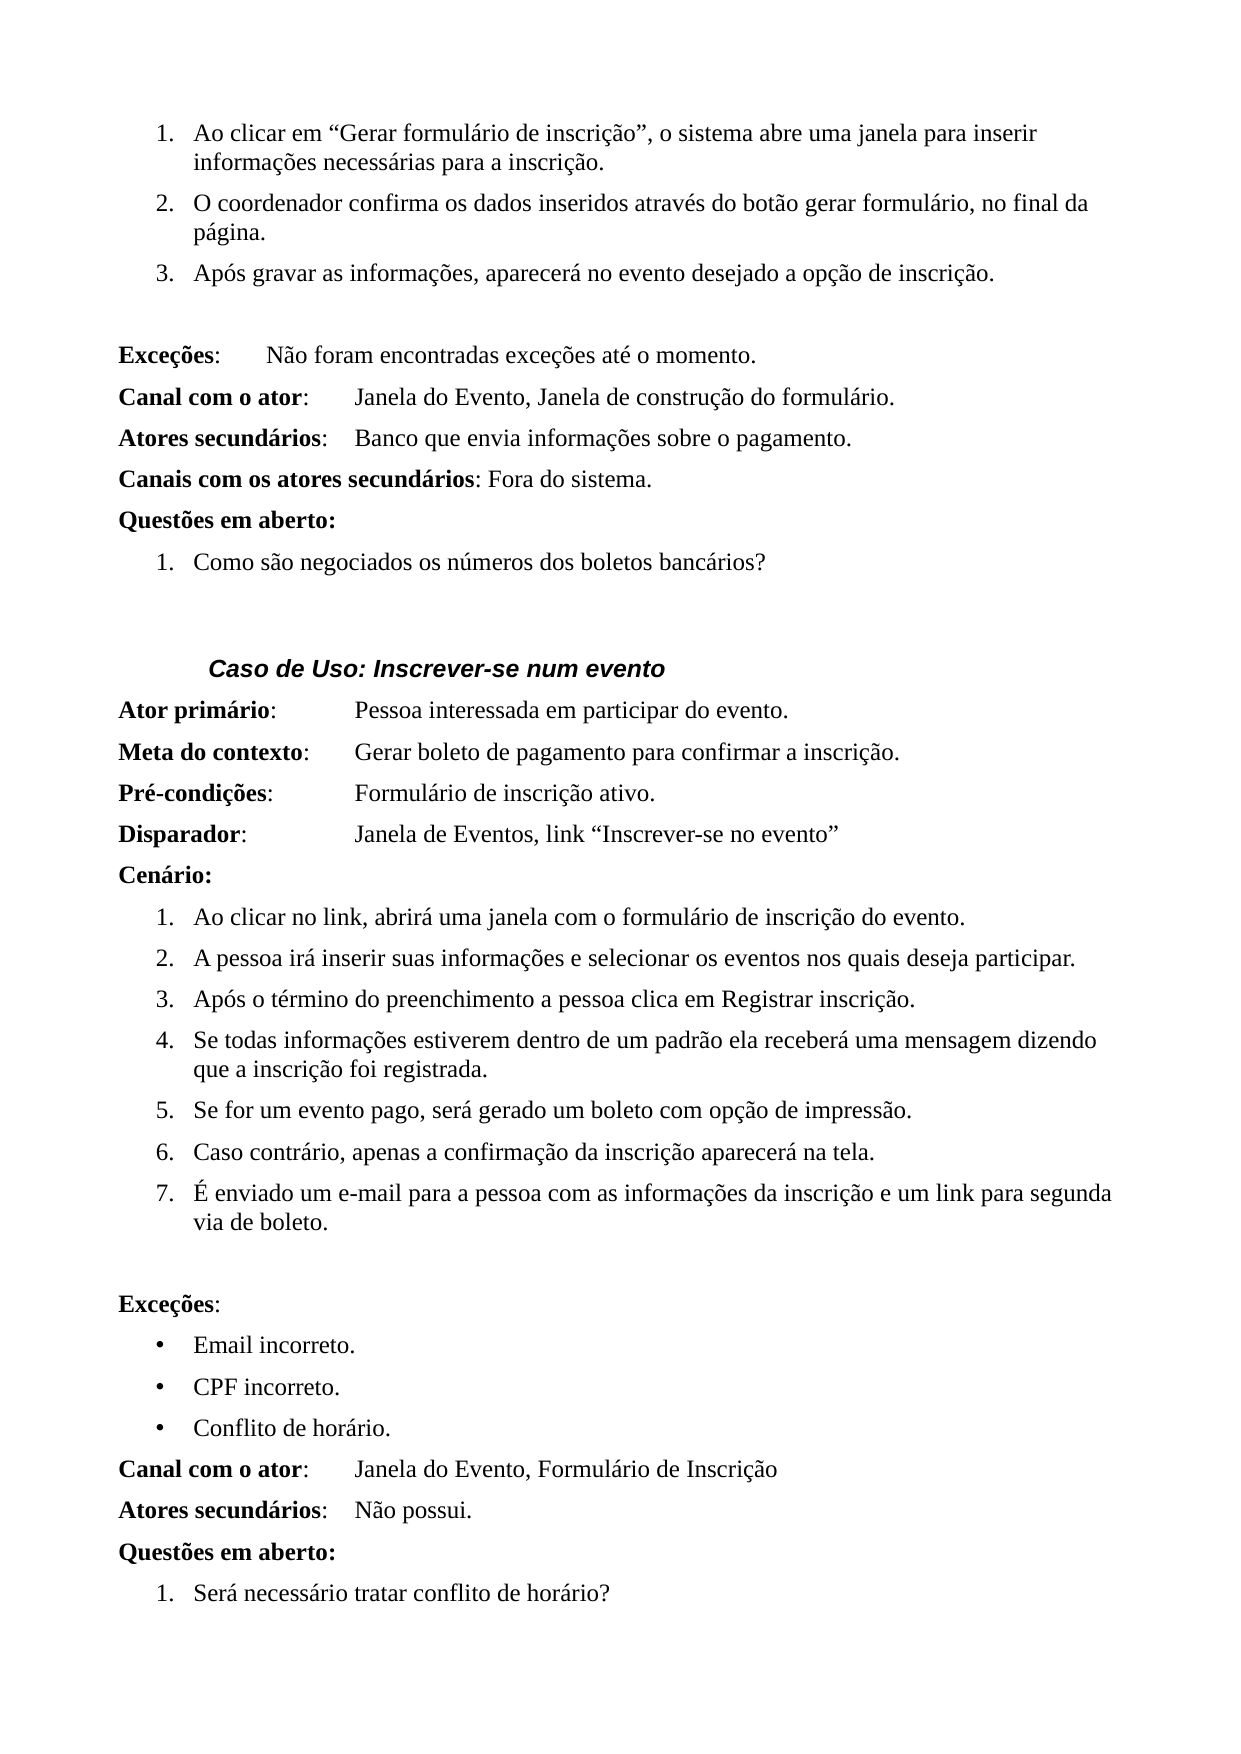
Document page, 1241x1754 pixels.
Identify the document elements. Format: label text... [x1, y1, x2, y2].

text Exceções: Não foram encontradas exceções até o momento. [118, 341, 1122, 369]
list CPF incorreto. [156, 1372, 1122, 1400]
subtitle Caso de Uso: Inscrever-se num evento [118, 654, 1122, 683]
text Canal com o ator: Janela do Evento, Formulário de Inscrição [118, 1454, 1122, 1483]
text Canal com o ator: Janela do Evento, Janela de construção do formulário. [118, 382, 1122, 411]
text Atores secundários: Não possui. [118, 1495, 1122, 1524]
text Questões em aberto: [118, 1537, 1122, 1565]
text Pré-condições: Formulário de inscrição ativo. [118, 778, 1122, 807]
text Cenário: [118, 860, 1122, 889]
list Conflito de horário. [156, 1413, 1122, 1442]
list A pessoa irá inserir suas informações e selecionar os eventos nos quais deseja participar. [156, 943, 1122, 972]
text Disparador: Janela de Eventos, link “Inscrever-se no evento” [118, 819, 1122, 848]
list Ao clicar no link, abrirá uma janela com o formulário de inscrição do evento. [156, 902, 1122, 930]
list Email incorreto. [156, 1330, 1122, 1359]
list Caso contrário, apenas a confirmação da inscrição aparecerá na tela. [156, 1137, 1122, 1165]
list Ao clicar em “Gerar formulário de inscrição”, o sistema abre uma janela para inserir informações necessárias para a inscrição. [156, 118, 1122, 176]
list Será necessário tratar conflito de horário? [156, 1578, 1122, 1607]
list O coordenador confirma os dados inseridos através do botão gerar formulário, no final da página. [156, 188, 1122, 246]
text Questões em aberto: [118, 506, 1122, 534]
list Como são negociados os números dos boletos bancários? [156, 547, 1122, 576]
list É enviado um e-mail para a pessoa com as informações da inscrição e um link para segunda via de boleto. [156, 1178, 1122, 1235]
text Ator primário: Pessoa interessada em participar do evento. [118, 695, 1122, 724]
text Atores secundários: Banco que envia informações sobre o pagamento. [118, 423, 1122, 452]
text Canais com os atores secundários: Fora do sistema. [118, 464, 1122, 493]
text Exceções: [118, 1289, 1122, 1318]
list Se for um evento pago, será gerado um boleto com opção de impressão. [156, 1095, 1122, 1124]
text Meta do contexto: Gerar boleto de pagamento para confirmar a inscrição. [118, 737, 1122, 765]
list Se todas informações estiverem dentro de um padrão ela receberá uma mensagem dizendo que a inscrição foi registrada. [156, 1025, 1122, 1083]
list Após o término do preenchimento a pessoa clica em Registrar inscrição. [156, 984, 1122, 1013]
list Após gravar as informações, aparecerá no evento desejado a opção de inscrição. [156, 258, 1122, 287]
